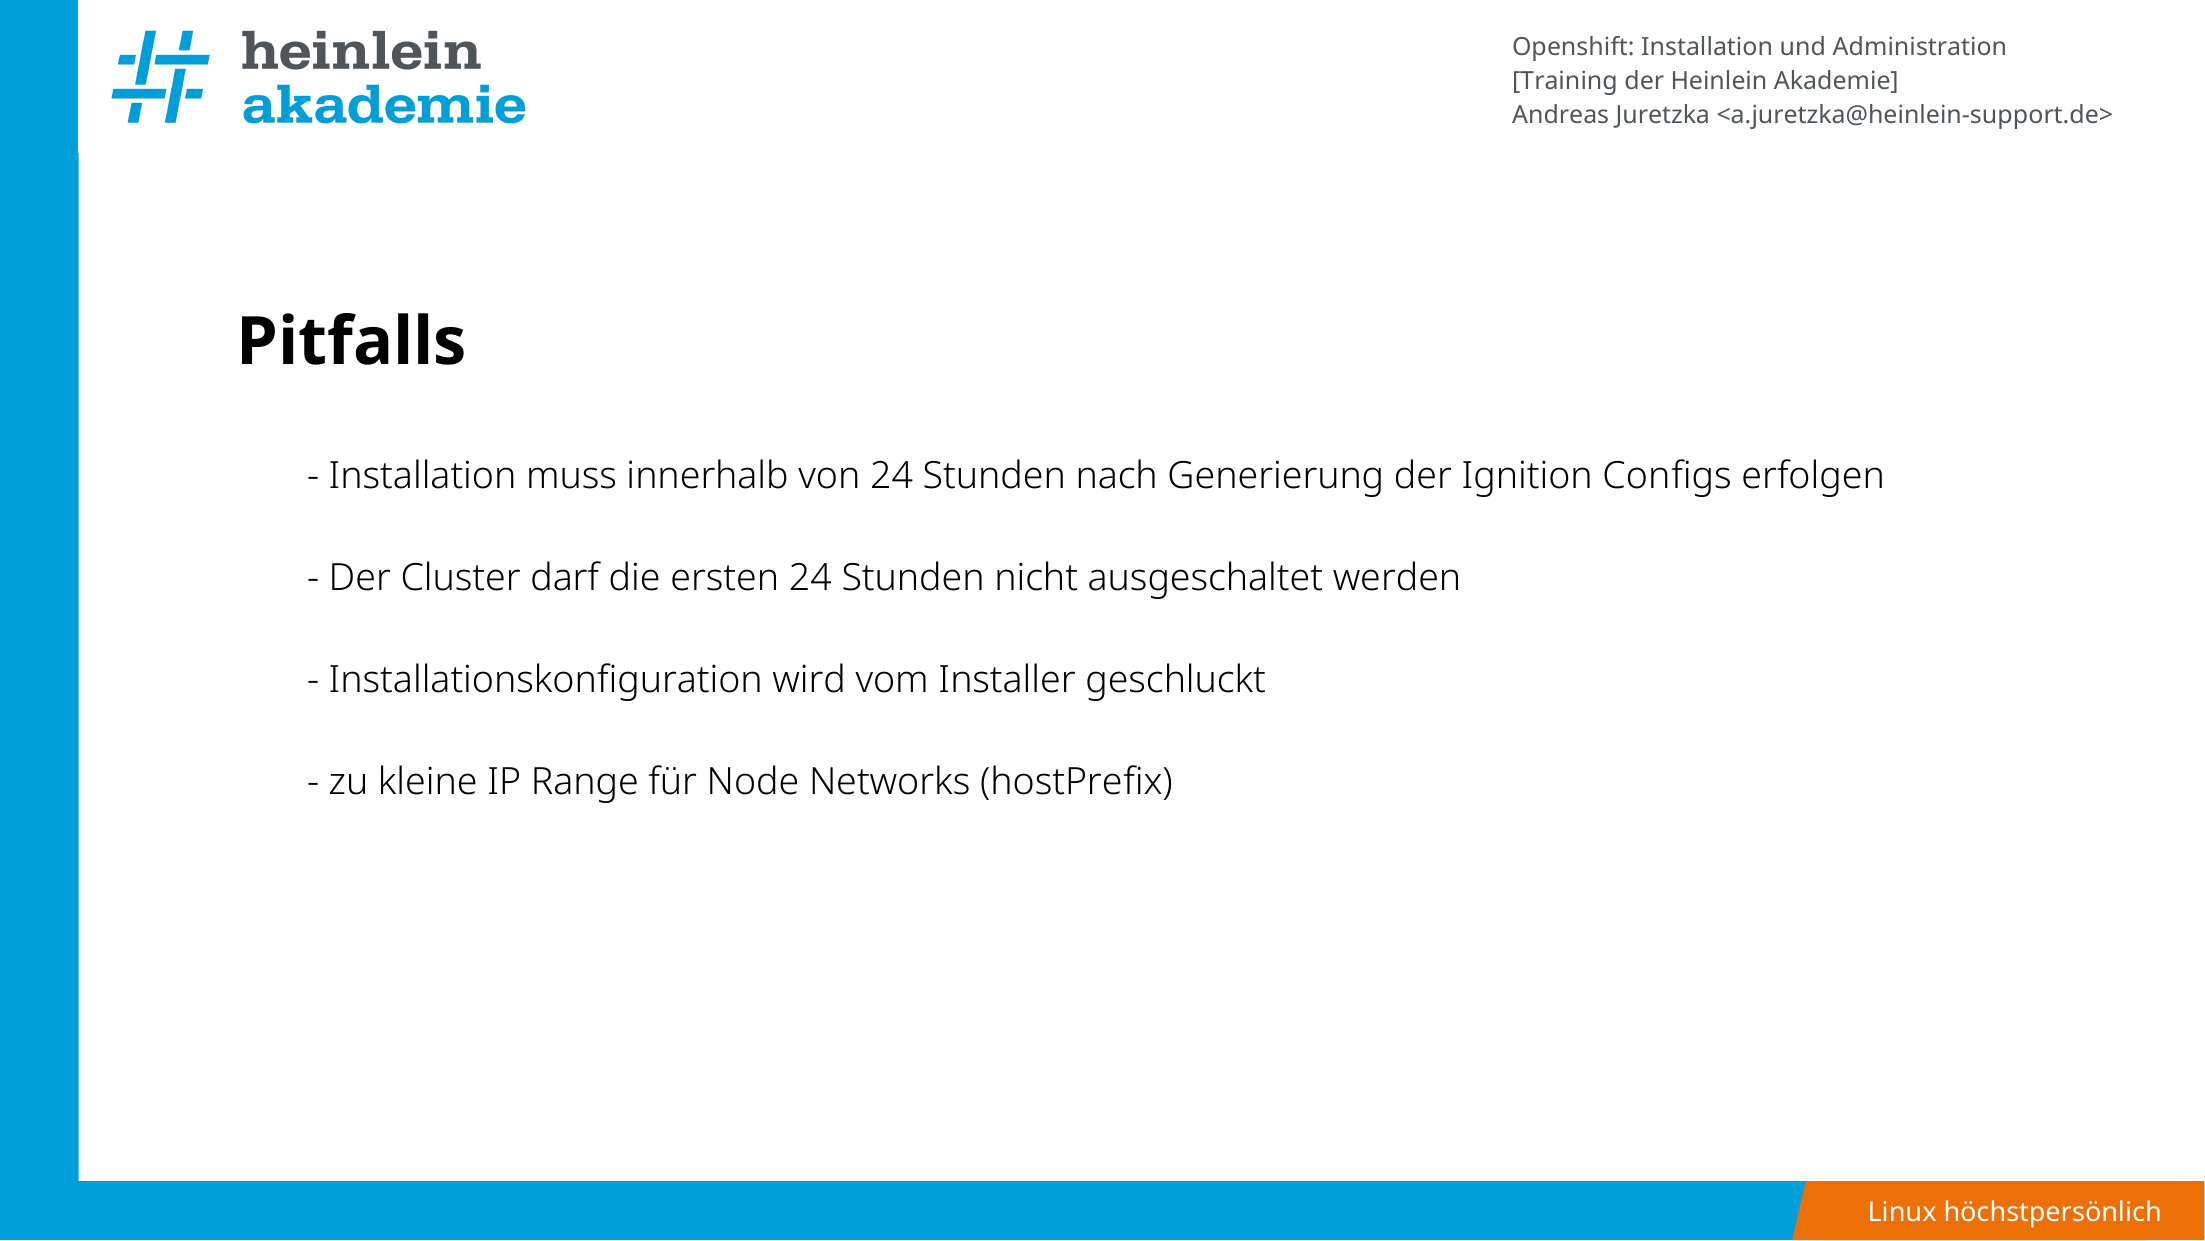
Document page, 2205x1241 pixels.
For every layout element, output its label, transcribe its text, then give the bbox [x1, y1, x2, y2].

picture [79, 0, 558, 153]
list - Installation muss innerhalb von 24 Stunden nach Generierung der Ignition Conﬁgs erfolgen - Der Cluster darf die ersten 24 Stunden nicht ausgeschaltet werden - Installationskonﬁguration wird vom Installer geschluckt - zu kleine IP Range für Node Networks (hostPreﬁx) [236, 346, 2038, 1161]
title Pitfalls [236, 248, 1979, 346]
